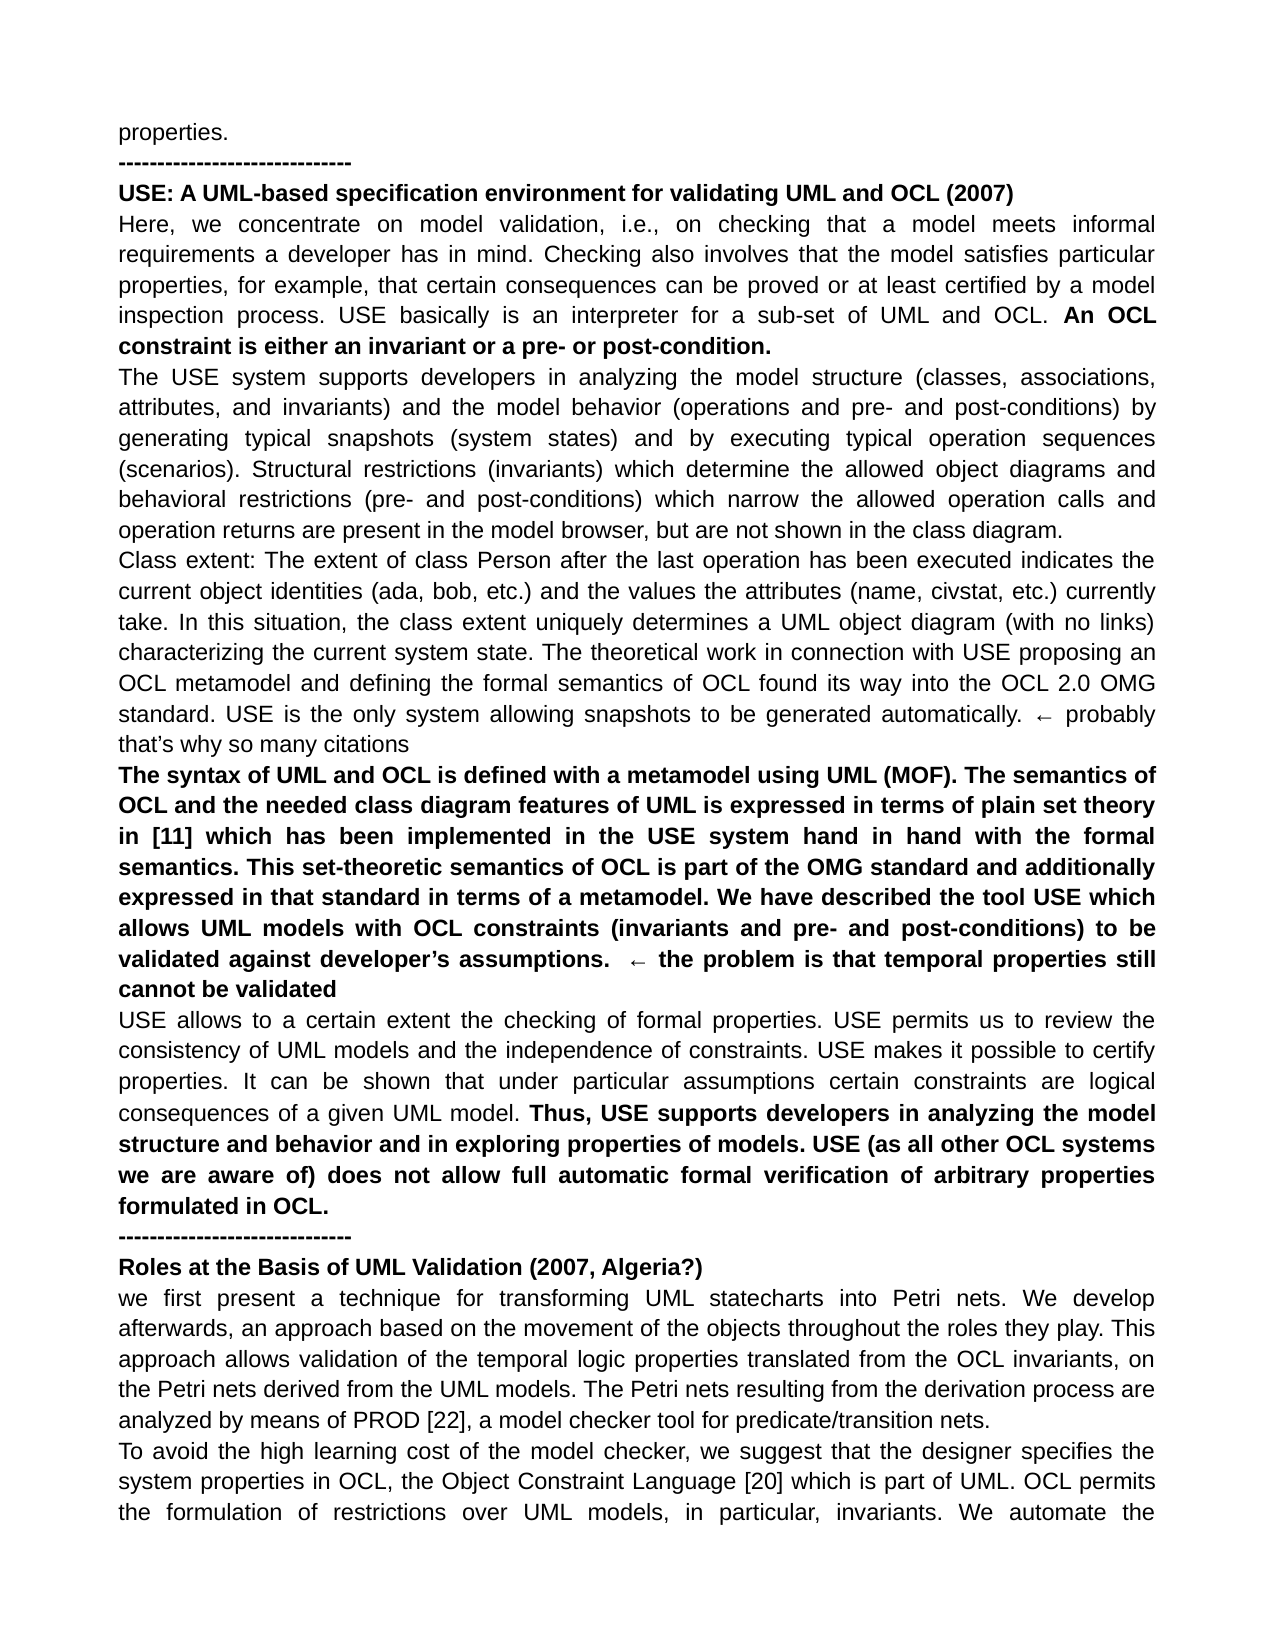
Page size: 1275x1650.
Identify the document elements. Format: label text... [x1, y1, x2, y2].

text To avoid the high learning cost of the model checker, we suggest that the designer specifies the system properties in OCL, the Object Constraint Language [20] which is part of UML. OCL permits the formulation of restrictions over UML models, in particular, invariants. We automate the [118, 1437, 1157, 1525]
text The syntax of UML and OCL is defined with a metamodel using UML (MOF). The semantics of OCL and the needed class diagram features of UML is expressed in terms of plain set theory in [11] which has been implemented in the USE system hand in hand with the formal semantics. This set-theoretic semantics of OCL is part of the OMG standard and additionally expressed in that standard in terms of a metamodel. We have described the tool USE which allows UML models with OCL constraints (invariants and pre- and post-conditions) to be validated against developer’s assumptions. ← the problem is that temporal properties still cannot be validated [118, 761, 1157, 1002]
text ------------------------------ [118, 149, 1157, 176]
text USE: A UML-based specification environment for validating UML and OCL (2007) [118, 179, 1157, 206]
text Roles at the Basis of UML Validation (2007, Algeria?) [118, 1253, 1157, 1280]
text Class extent: The extent of class Person after the last operation has been executed indicates the current object identities (ada, bob, etc.) and the values the attributes (name, civstat, etc.) currently take. In this situation, the class extent uniquely determines a UML object diagram (with no links) characterizing the current system state. The theoretical work in connection with USE proposing an OCL metamodel and defining the formal semantics of OCL found its way into the OCL 2.0 OMG standard. USE is the only system allowing snapshots to be generated automatically. ← probably that’s why so many citations [118, 547, 1157, 757]
text ------------------------------ [118, 1223, 1157, 1249]
text Here, we concentrate on model validation, i.e., on checking that a model meets informal requirements a developer has in mind. Checking also involves that the model satisfies particular properties, for example, that certain consequences can be proved or at least certified by a model inspection process. USE basically is an interpreter for a sub-set of UML and OCL. An OCL constraint is either an invariant or a pre- or post-condition. [118, 210, 1157, 359]
text USE allows to a certain extent the checking of formal properties. USE permits us to review the consistency of UML models and the independence of constraints. USE makes it possible to certify properties. It can be shown that under particular assumptions certain constraints are logical consequences of a given UML model. Thus, USE supports developers in analyzing the model structure and behavior and in exploring properties of models. USE (as all other OCL systems we are aware of) does not allow full automatic formal verification of arbitrary properties formulated in OCL. [118, 1006, 1157, 1219]
text properties. [118, 118, 1157, 145]
text we first present a technique for transforming UML statecharts into Petri nets. We develop afterwards, an approach based on the movement of the objects throughout the roles they play. This approach allows validation of the temporal logic properties translated from the OCL invariants, on the Petri nets derived from the UML models. The Petri nets resulting from the derivation process are analyzed by means of PROD [22], a model checker tool for predicate/transition nets. [118, 1284, 1157, 1433]
text The USE system supports developers in analyzing the model structure (classes, associations, attributes, and invariants) and the model behavior (operations and pre- and post-conditions) by generating typical snapshots (system states) and by executing typical operation sequences (scenarios). Structural restrictions (invariants) which determine the allowed object diagrams and behavioral restrictions (pre- and post-conditions) which narrow the allowed operation calls and operation returns are present in the model browser, but are not shown in the class diagram. [118, 363, 1157, 543]
